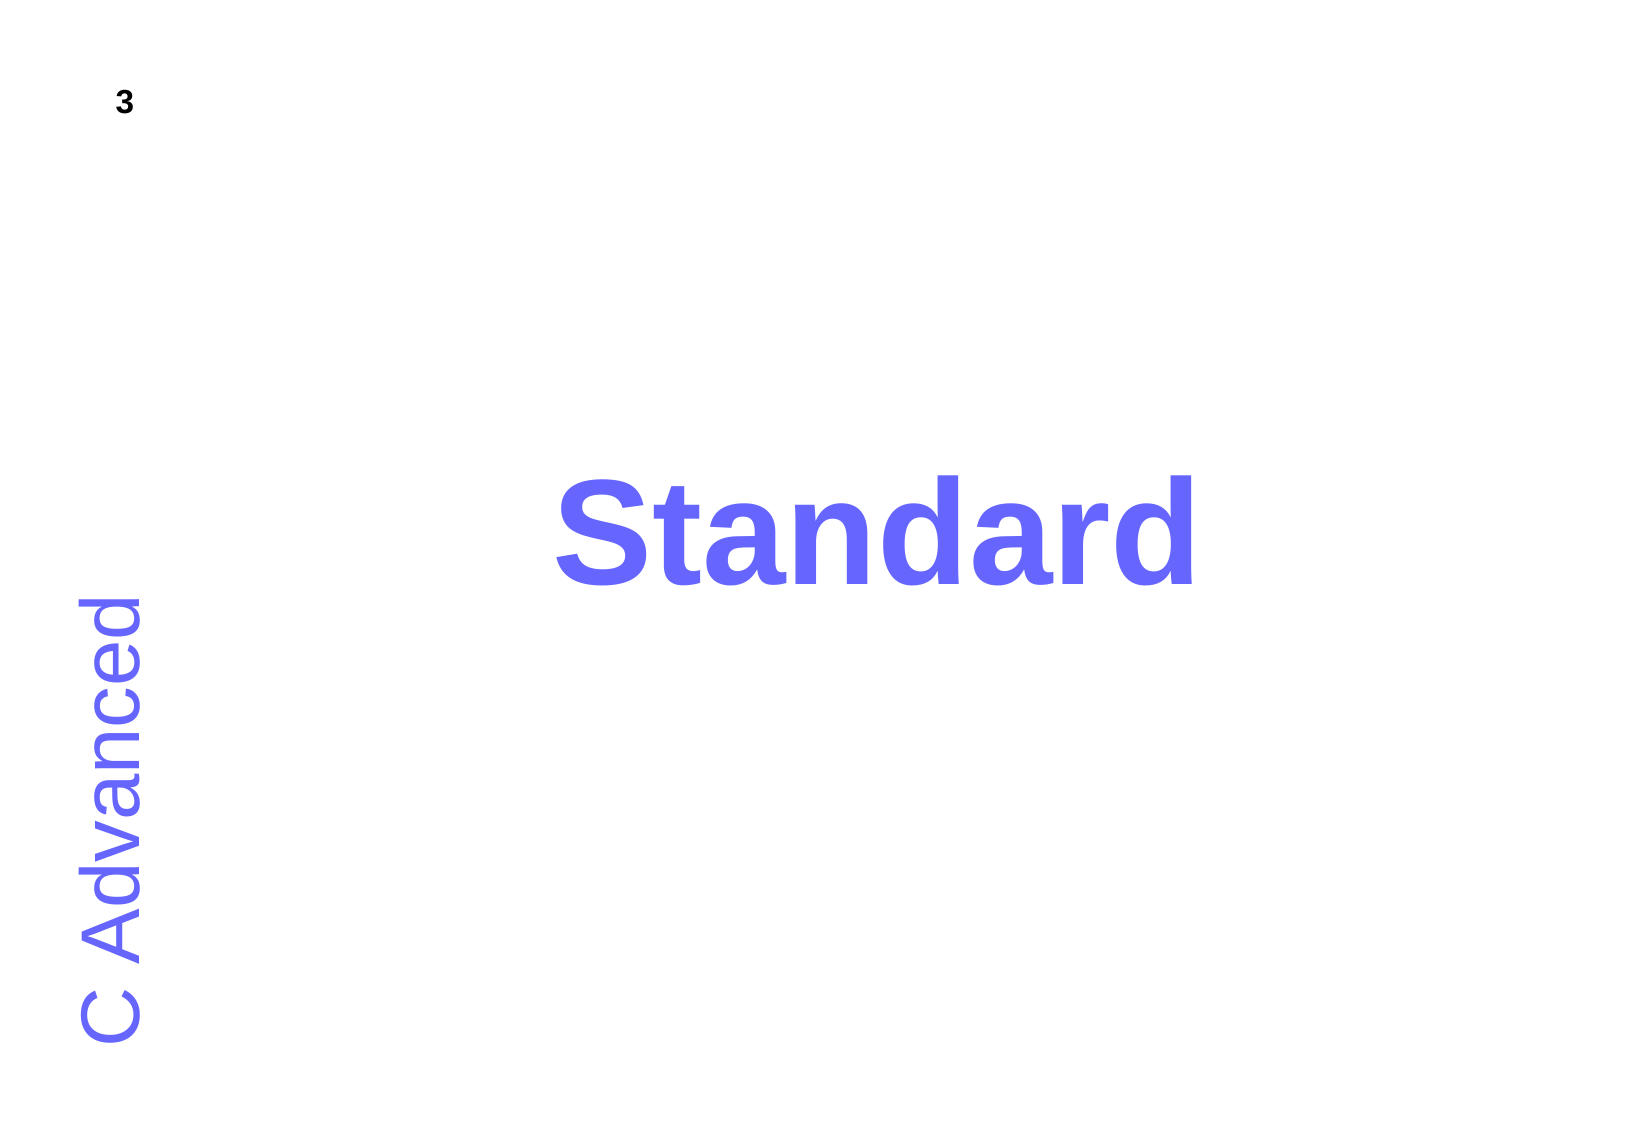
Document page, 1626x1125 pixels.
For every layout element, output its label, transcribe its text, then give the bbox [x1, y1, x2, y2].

text_box Standard [537, 426, 1219, 622]
title C Advanced [37, 162, 176, 1063]
